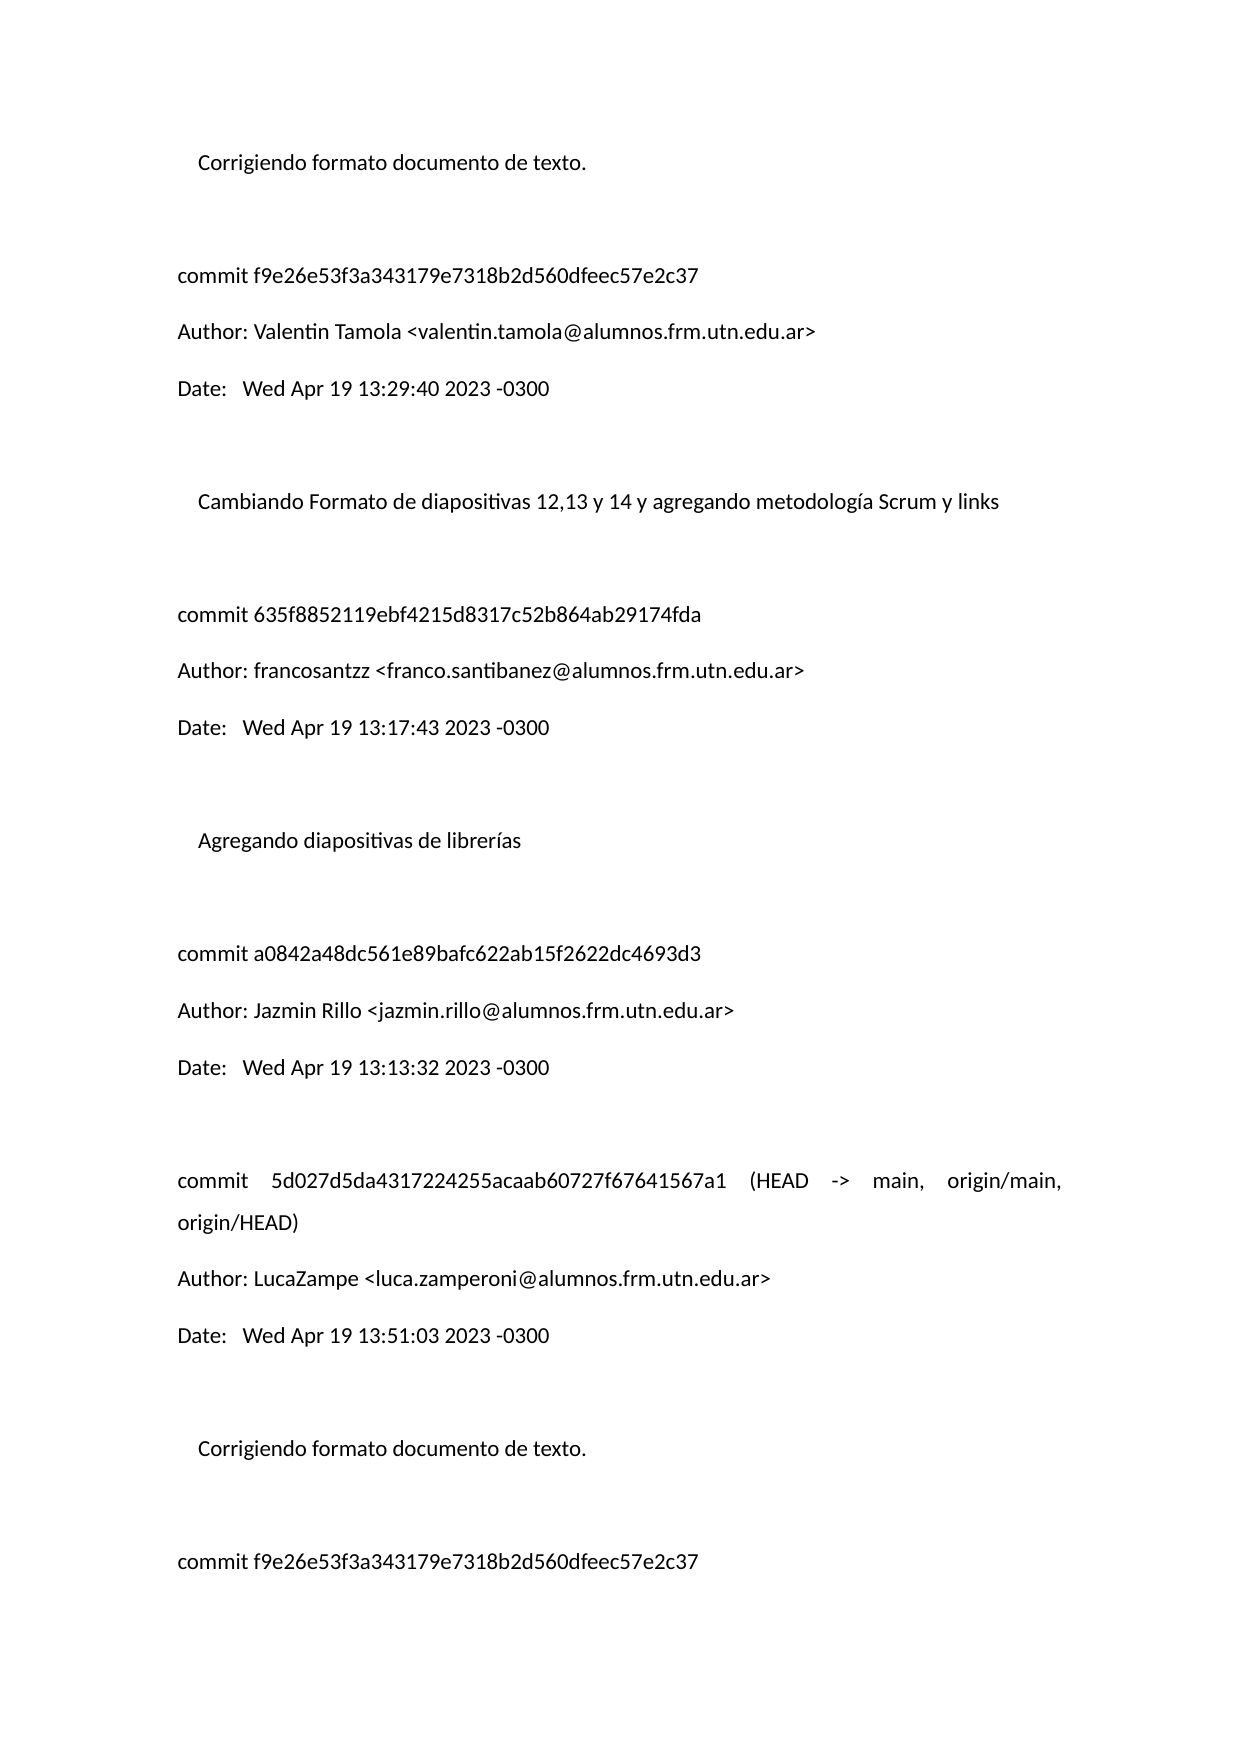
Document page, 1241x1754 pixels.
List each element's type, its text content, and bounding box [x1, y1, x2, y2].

text Date: Wed Apr 19 13:13:32 2023 -0300 [177, 1053, 1063, 1081]
text Date: Wed Apr 19 13:17:43 2023 -0300 [177, 713, 1063, 741]
text Agregando diapositivas de librerías [177, 826, 1063, 854]
text Date: Wed Apr 19 13:51:03 2023 -0300 [177, 1321, 1063, 1349]
text Corrigiendo formato documento de texto. [177, 1434, 1063, 1462]
text Date: Wed Apr 19 13:29:40 2023 -0300 [177, 374, 1063, 402]
text commit 635f8852119ebf4215d8317c52b864ab29174fda [177, 600, 1063, 628]
text commit f9e26e53f3a343179e7318b2d560dfeec57e2c37 [177, 1547, 1063, 1575]
text Corrigiendo formato documento de texto. [177, 148, 1063, 176]
text Author: LucaZampe <luca.zamperoni@alumnos.frm.utn.edu.ar> [177, 1264, 1063, 1292]
text Cambiando Formato de diapositivas 12,13 y 14 y agregando metodología Scrum y links [177, 487, 1063, 515]
text Author: Jazmin Rillo <jazmin.rillo@alumnos.frm.utn.edu.ar> [177, 996, 1063, 1024]
text commit 5d027d5da4317224255acaab60727f67641567a1 (HEAD -> main, origin/main, origin/HEAD) [177, 1166, 1063, 1236]
text commit a0842a48dc561e89bafc622ab15f2622dc4693d3 [177, 939, 1063, 967]
text Author: Valentin Tamola <valentin.tamola@alumnos.frm.utn.edu.ar> [177, 317, 1063, 345]
text Author: francosantzz <franco.santibanez@alumnos.frm.utn.edu.ar> [177, 657, 1063, 685]
text commit f9e26e53f3a343179e7318b2d560dfeec57e2c37 [177, 261, 1063, 289]
